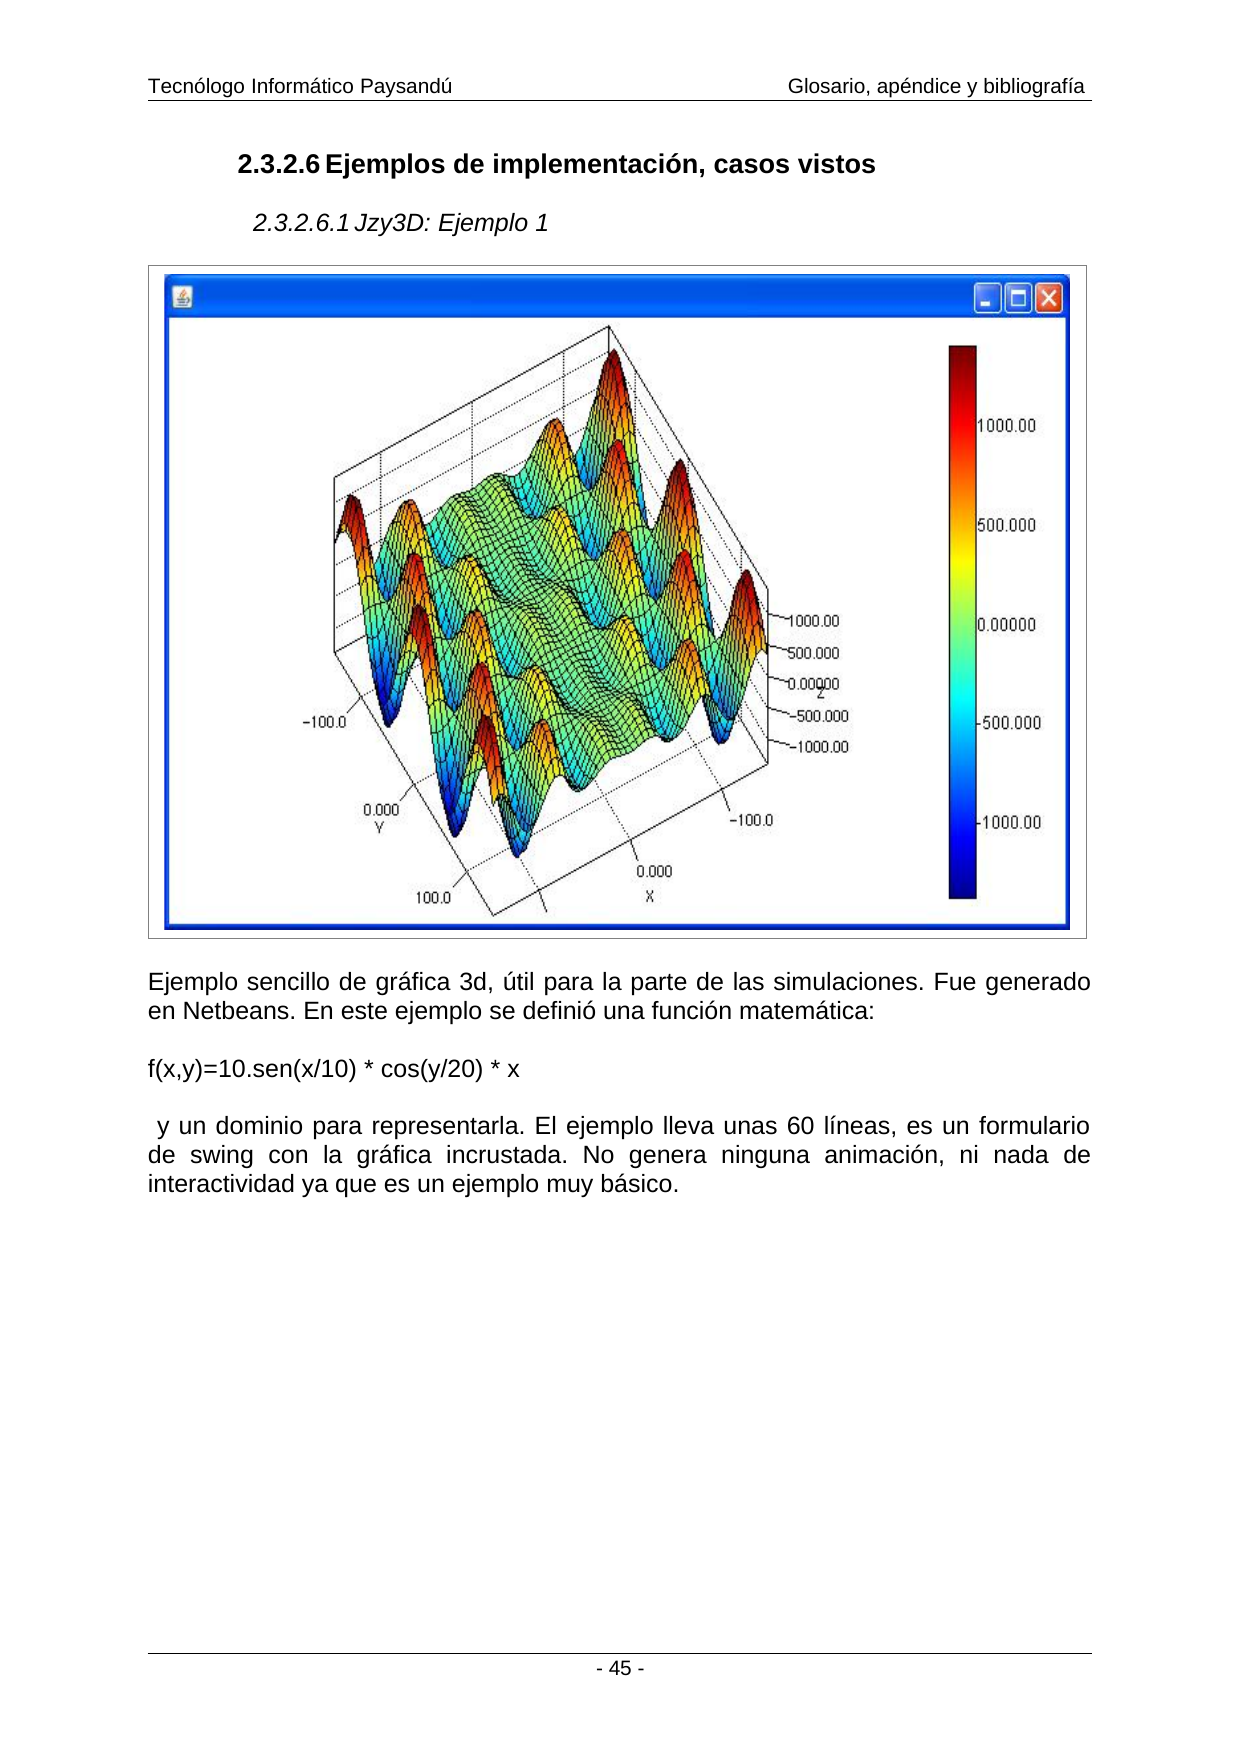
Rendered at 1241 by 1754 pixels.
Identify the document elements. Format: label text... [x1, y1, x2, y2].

subtitle Jzy3D: Ejemplo 1 [253, 208, 1092, 236]
subtitle Ejemplos de implementación, casos vistos [237, 148, 1092, 179]
picture [164, 274, 1070, 930]
text f(x,y)=10.sen(x/10) * cos(y/20) * x [148, 1054, 1092, 1082]
text y un dominio para representarla. El ejemplo lleva unas 60 líneas, es un formulario de swing con la gráfica incrustada. No genera ninguna animación, ni nada de interactividad ya que es un ejemplo muy básico. [148, 1111, 1092, 1197]
text Ejemplo sencillo de gráfica 3d, útil para la parte de las simulaciones. Fue generado en Netbeans. En este ejemplo se definió una función matemática: [148, 967, 1092, 1025]
